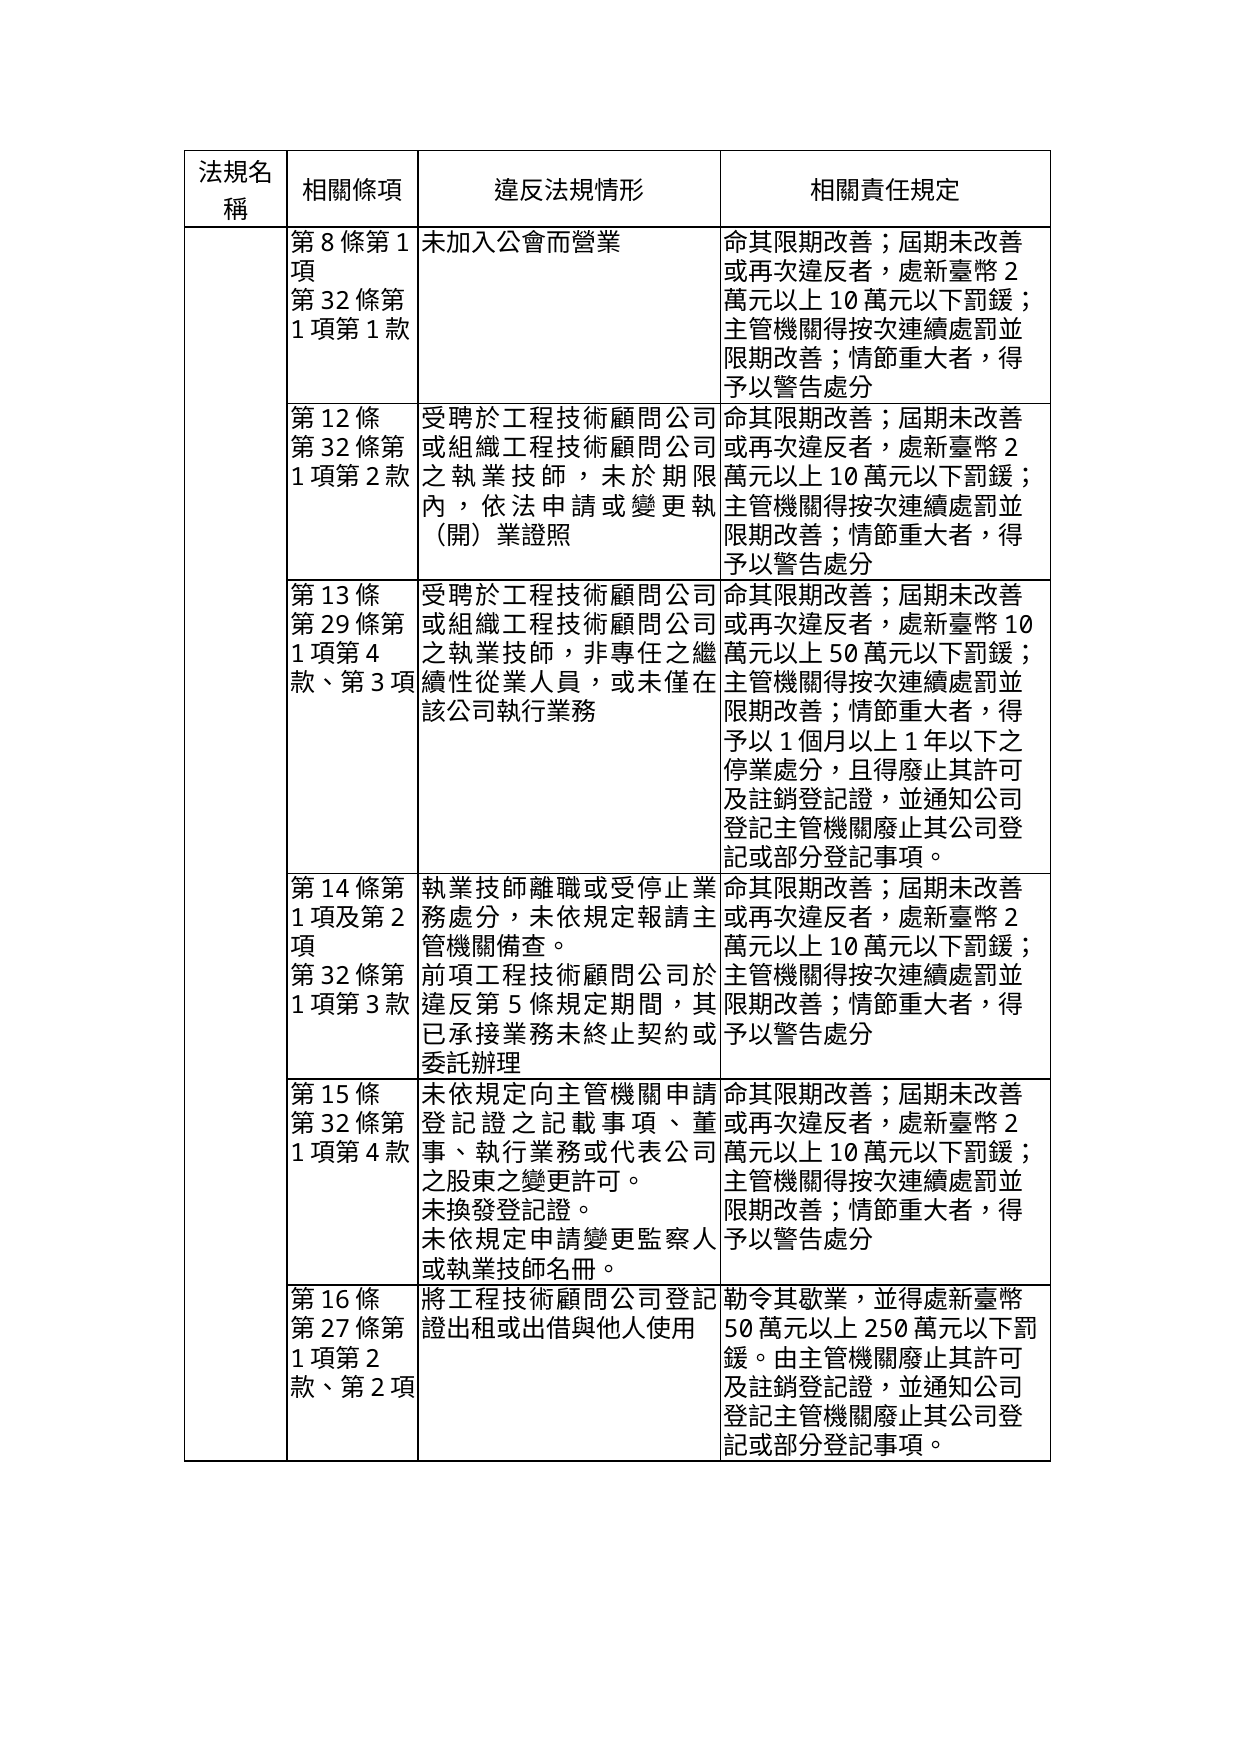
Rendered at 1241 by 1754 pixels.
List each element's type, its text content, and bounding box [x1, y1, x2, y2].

table_cell 命其限期改善；屆期未改善或再次違反者，處新臺幣10萬元以上50萬元以下罰鍰；主管機關得按次連續處罰並限期改善；情節重大者，得予以1個月以上1年以下之停業處分，且得廢止其許可及註銷登記證，並通知公司登記主管機關廢止其公司登記或部分登記事項。 [721, 581, 1050, 872]
table_cell 命其限期改善；屆期未改善或再次違反者，處新臺幣2萬元以上10萬元以下罰鍰；主管機關得按次連續處罰並限期改善；情節重大者，得予以警告處分 [721, 404, 1050, 579]
table_cell 未依規定向主管機關申請登記證之記載事項、董事、執行業務或代表公司之股東之變更許可。 未換發登記證。 未依規定申請變更監察人或執業技師名冊。 [419, 1080, 720, 1284]
table_cell 第16條 第27條第1項第2款、第2項 [288, 1286, 417, 1460]
table_cell 第12條 第32條第1項第2款 [288, 404, 417, 579]
table_cell 第14條第1項及第2項 第32條第1項第3款 [288, 874, 417, 1078]
table_cell 第13條 第29條第1項第4款、第3項 [288, 581, 417, 872]
table_cell 勒令其歇業，並得處新臺幣50萬元以上250萬元以下罰鍰。由主管機關廢止其許可及註銷登記證，並通知公司登記主管機關廢止其公司登記或部分登記事項。 [721, 1286, 1050, 1460]
table_cell 命其限期改善；屆期未改善或再次違反者，處新臺幣2萬元以上10萬元以下罰鍰；主管機關得按次連續處罰並限期改善；情節重大者，得予以警告處分 [721, 228, 1050, 403]
table_cell 執業技師離職或受停止業務處分，未依規定報請主管機關備查。 前項工程技術顧問公司於違反第5條規定期間，其已承接業務未終止契約或委託辦理 [419, 874, 720, 1078]
table_cell 第15條 第32條第1項第4款 [288, 1080, 417, 1284]
table_cell 第8條第1項 第32條第1項第1款 [288, 228, 417, 403]
table_cell 受聘於工程技術顧問公司或組織工程技術顧問公司之執業技師，未於期限內，依法申請或變更執（開）業證照 [419, 404, 720, 579]
table_cell 未加入公會而營業 [419, 228, 720, 403]
table_header 相關條項 [288, 151, 417, 226]
table_cell 命其限期改善；屆期未改善或再次違反者，處新臺幣2萬元以上10萬元以下罰鍰；主管機關得按次連續處罰並限期改善；情節重大者，得予以警告處分 [721, 1080, 1050, 1284]
table_cell 將工程技術顧問公司登記證出租或出借與他人使用 [419, 1286, 720, 1460]
table_header 相關責任規定 [721, 151, 1050, 226]
table_cell [185, 228, 286, 1460]
table_header 法規名稱 [185, 151, 286, 226]
table_cell 命其限期改善；屆期未改善或再次違反者，處新臺幣2萬元以上10萬元以下罰鍰；主管機關得按次連續處罰並限期改善；情節重大者，得予以警告處分 [721, 874, 1050, 1078]
table_cell 受聘於工程技術顧問公司或組織工程技術顧問公司之執業技師，非專任之繼續性從業人員，或未僅在該公司執行業務 [419, 581, 720, 872]
table_header 違反法規情形 [419, 151, 720, 226]
